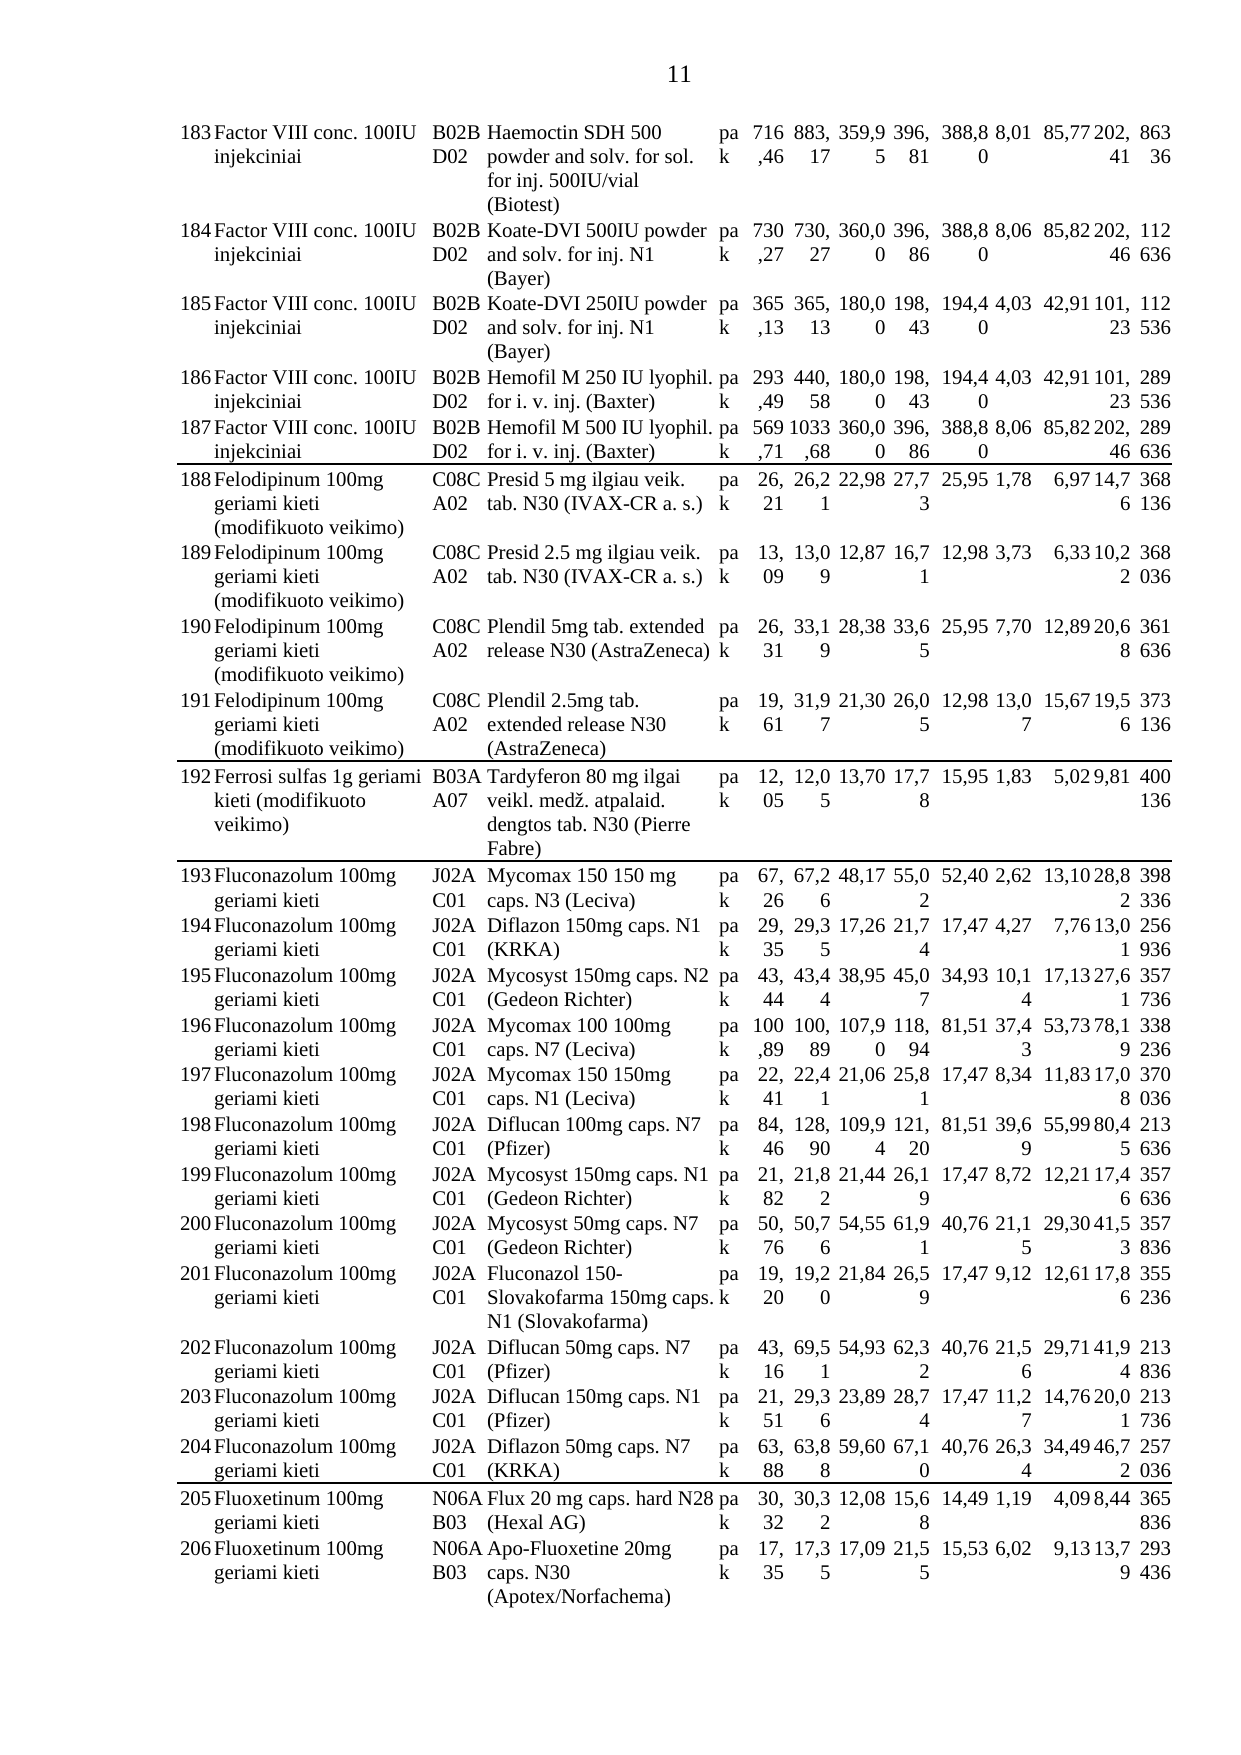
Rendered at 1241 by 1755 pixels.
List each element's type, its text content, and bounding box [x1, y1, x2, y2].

table_cell 55,99 [1033, 1110, 1092, 1160]
table_cell 26,21 [747, 465, 785, 539]
table_cell 61,91 [887, 1210, 931, 1259]
table_cell 193 [177, 862, 212, 912]
table_cell 293,49 [747, 364, 785, 413]
table_cell 12,61 [1033, 1259, 1092, 1333]
table_cell 185 [177, 290, 212, 363]
table_cell 359,95 [832, 118, 887, 216]
table_cell 180,00 [832, 290, 887, 363]
table_cell 22,98 [832, 465, 887, 539]
table_cell 365836 [1132, 1484, 1172, 1534]
table_cell pak [717, 1534, 747, 1608]
table_cell pak [717, 613, 747, 686]
table_cell C08CA02 [430, 613, 485, 686]
table_cell 21,82 [785, 1160, 832, 1210]
table_cell 25,95 [931, 465, 990, 539]
table_cell 85,77 [1033, 118, 1092, 216]
table_cell 440,58 [785, 364, 832, 413]
table_cell Fluconazolum 100mg geriami kieti [213, 1210, 430, 1259]
table_cell Factor VIII conc. 100IU injekciniai [213, 413, 430, 463]
table_cell 27,73 [887, 465, 931, 539]
table_cell 17,47 [931, 1383, 990, 1432]
table_cell Factor VIII conc. 100IU injekciniai [213, 290, 430, 363]
table_cell 20,01 [1092, 1383, 1132, 1432]
table_cell 101,23 [1092, 364, 1132, 413]
table_cell B02BD02 [430, 364, 485, 413]
table_cell 17,26 [832, 912, 887, 961]
table_cell 187 [177, 413, 212, 463]
table_cell 12,98 [931, 539, 990, 612]
table_cell pak [717, 413, 747, 463]
table_cell 13,09 [747, 539, 785, 612]
table_cell 198,43 [887, 364, 931, 413]
table_cell 80,45 [1092, 1110, 1132, 1160]
table_cell 569,71 [747, 413, 785, 463]
table_cell Flux 20 mg caps. hard N28 (Hexal AG) [485, 1484, 717, 1534]
table_cell 730,27 [785, 216, 832, 290]
table_cell 63,88 [747, 1433, 785, 1482]
table_cell pak [717, 1160, 747, 1210]
table_cell 101,23 [1092, 290, 1132, 363]
table_cell 12,98 [931, 686, 990, 760]
table_cell 13,09 [785, 539, 832, 612]
table_cell 205 [177, 1484, 212, 1534]
table_cell Mycosyst 50mg caps. N7 (Gedeon Richter) [485, 1210, 717, 1259]
table_cell 11,83 [1033, 1061, 1092, 1110]
table_cell Plendil 2.5mg tab. extended release N30 (AstraZeneca) [485, 686, 717, 760]
table_cell 1,19 [990, 1484, 1033, 1534]
table_cell 50,76 [785, 1210, 832, 1259]
table_cell Fluconazolum 100mg geriami kieti [213, 1160, 430, 1210]
table_cell Fluconazolum 100mg geriami kieti [213, 1259, 430, 1333]
table_cell pak [717, 539, 747, 612]
table_cell 34,93 [931, 961, 990, 1011]
table_cell 12,05 [785, 762, 832, 860]
table_cell 6,33 [1033, 539, 1092, 612]
table_cell 107,90 [832, 1011, 887, 1061]
table_cell 29,36 [785, 1383, 832, 1432]
table_cell 17,47 [931, 1160, 990, 1210]
table_cell 85,82 [1033, 413, 1092, 463]
table_cell Ferrosi sulfas 1g geriami kieti (modifikuoto veikimo) [213, 762, 430, 860]
table_cell 15,95 [931, 762, 990, 860]
table_cell 9,13 [1033, 1534, 1092, 1608]
table_cell 46,72 [1092, 1433, 1132, 1482]
table_cell 396,86 [887, 216, 931, 290]
table_cell Diflazon 150mg caps. N1 (KRKA) [485, 912, 717, 961]
table_cell 10,14 [990, 961, 1033, 1011]
table_cell pak [717, 1011, 747, 1061]
table_cell Factor VIII conc. 100IU injekciniai [213, 364, 430, 413]
table_cell 63,88 [785, 1433, 832, 1482]
table_cell 42,91 [1033, 364, 1092, 413]
table_cell 27,61 [1092, 961, 1132, 1011]
table_cell 33,19 [785, 613, 832, 686]
table_cell 357736 [1132, 961, 1172, 1011]
table_cell 180,00 [832, 364, 887, 413]
table_cell 13,01 [1092, 912, 1132, 961]
table_cell Factor VIII conc. 100IU injekciniai [213, 216, 430, 290]
table_cell J02AC01 [430, 1433, 485, 1482]
table_cell N06AB03 [430, 1534, 485, 1608]
table_cell 26,05 [887, 686, 931, 760]
table_cell 50,76 [747, 1210, 785, 1259]
table_cell 12,87 [832, 539, 887, 612]
table_cell 15,68 [887, 1484, 931, 1534]
table_cell Diflucan 150mg caps. N1 (Pfizer) [485, 1383, 717, 1432]
table_cell 8,72 [990, 1160, 1033, 1210]
table_cell 112536 [1132, 290, 1172, 363]
table_cell 256936 [1132, 912, 1172, 961]
table_cell 370036 [1132, 1061, 1172, 1110]
table_cell 100,89 [785, 1011, 832, 1061]
table_cell J02AC01 [430, 1160, 485, 1210]
table_cell 338236 [1132, 1011, 1172, 1061]
table_cell 100,89 [747, 1011, 785, 1061]
table_cell 33,65 [887, 613, 931, 686]
table_cell 41,94 [1092, 1333, 1132, 1383]
table_cell 17,46 [1092, 1160, 1132, 1210]
table_cell 40,76 [931, 1333, 990, 1383]
table_cell 55,02 [887, 862, 931, 912]
table_cell 86336 [1132, 118, 1172, 216]
table_cell Fluconazolum 100mg geriami kieti [213, 1011, 430, 1061]
table_cell 190 [177, 613, 212, 686]
table_cell pak [717, 216, 747, 290]
table_cell 45,07 [887, 961, 931, 1011]
table_cell 52,40 [931, 862, 990, 912]
table_cell 67,10 [887, 1433, 931, 1482]
table_cell B03AA07 [430, 762, 485, 860]
table_cell 368036 [1132, 539, 1172, 612]
table_cell 730,27 [747, 216, 785, 290]
table_cell 13,10 [1033, 862, 1092, 912]
table_cell 13,70 [832, 762, 887, 860]
table_cell 202 [177, 1333, 212, 1383]
table_cell 25,95 [931, 613, 990, 686]
table_cell 202,41 [1092, 118, 1132, 216]
table_cell 196 [177, 1011, 212, 1061]
table_cell 388,80 [931, 413, 990, 463]
table_cell 189 [177, 539, 212, 612]
table_cell pak [717, 1061, 747, 1110]
table_cell Fluconazolum 100mg geriami kieti [213, 1383, 430, 1432]
table_cell pak [717, 465, 747, 539]
table_cell pak [717, 364, 747, 413]
table_cell 183 [177, 118, 212, 216]
table_cell Haemoctin SDH 500 powder and solv. for sol. for inj. 500IU/vial (Biotest) [485, 118, 717, 216]
table_cell 40,76 [931, 1210, 990, 1259]
table_cell 81,51 [931, 1110, 990, 1160]
table_cell 184 [177, 216, 212, 290]
table_cell 360,00 [832, 413, 887, 463]
table_cell 398336 [1132, 862, 1172, 912]
table_cell J02AC01 [430, 1333, 485, 1383]
table_cell 19,56 [1092, 686, 1132, 760]
table_cell 17,47 [931, 1061, 990, 1110]
table_cell 201 [177, 1259, 212, 1333]
table_cell 4,03 [990, 290, 1033, 363]
table_cell 357636 [1132, 1160, 1172, 1210]
table_cell 26,31 [747, 613, 785, 686]
table_cell 13,79 [1092, 1534, 1132, 1608]
table_cell 14,49 [931, 1484, 990, 1534]
table_cell 42,91 [1033, 290, 1092, 363]
table_cell Koate-DVI 250IU powder and solv. for inj. N1 (Bayer) [485, 290, 717, 363]
table_cell 26,19 [887, 1160, 931, 1210]
table_cell 12,21 [1033, 1160, 1092, 1210]
table_cell 206 [177, 1534, 212, 1608]
table_cell 14,76 [1033, 1383, 1092, 1432]
table_cell 8,34 [990, 1061, 1033, 1110]
table_cell N06AB03 [430, 1484, 485, 1534]
table_cell 8,06 [990, 413, 1033, 463]
table_cell 43,44 [747, 961, 785, 1011]
table_cell 355236 [1132, 1259, 1172, 1333]
table_cell 17,08 [1092, 1061, 1132, 1110]
table_cell 21,30 [832, 686, 887, 760]
table_cell 128,90 [785, 1110, 832, 1160]
table_cell 21,44 [832, 1160, 887, 1210]
table_cell 194 [177, 912, 212, 961]
table_cell 118,94 [887, 1011, 931, 1061]
table_cell 365,13 [747, 290, 785, 363]
table_cell 6,97 [1033, 465, 1092, 539]
table_cell 15,53 [931, 1534, 990, 1608]
table_cell 8,01 [990, 118, 1033, 216]
table_cell 28,82 [1092, 862, 1132, 912]
table_cell 29,30 [1033, 1210, 1092, 1259]
table_cell 4,09 [1033, 1484, 1092, 1534]
table_cell 213736 [1132, 1383, 1172, 1432]
table_cell 17,35 [747, 1534, 785, 1608]
table_cell 202,46 [1092, 216, 1132, 290]
table_cell 199 [177, 1160, 212, 1210]
table_cell 38,95 [832, 961, 887, 1011]
table_cell 6,02 [990, 1534, 1033, 1608]
table_cell 16,71 [887, 539, 931, 612]
table_cell 25,81 [887, 1061, 931, 1110]
table_cell Tardyferon 80 mg ilgai veikl. medž. atpalaid. dengtos tab. N30 (Pierre Fabre) [485, 762, 717, 860]
table_cell 21,06 [832, 1061, 887, 1110]
table_cell 23,89 [832, 1383, 887, 1432]
table_cell Fluconazolum 100mg geriami kieti [213, 862, 430, 912]
table_cell 1033,68 [785, 413, 832, 463]
table_cell 194,40 [931, 290, 990, 363]
table_cell 30,32 [785, 1484, 832, 1534]
table_cell J02AC01 [430, 862, 485, 912]
table_cell 15,67 [1033, 686, 1092, 760]
table_cell 400136 [1132, 762, 1172, 860]
table_cell 9,81 [1092, 762, 1132, 860]
table_cell 69,51 [785, 1333, 832, 1383]
table_cell 21,15 [990, 1210, 1033, 1259]
table_cell 5,02 [1033, 762, 1092, 860]
table_cell 78,19 [1092, 1011, 1132, 1061]
table_cell 81,51 [931, 1011, 990, 1061]
table_cell J02AC01 [430, 1011, 485, 1061]
table_cell 121,20 [887, 1110, 931, 1160]
table_cell 59,60 [832, 1433, 887, 1482]
table_cell 28,74 [887, 1383, 931, 1432]
table_cell J02AC01 [430, 961, 485, 1011]
table_cell 192 [177, 762, 212, 860]
table_cell Mycosyst 150mg caps. N2 (Gedeon Richter) [485, 961, 717, 1011]
table_cell 53,73 [1033, 1011, 1092, 1061]
table_cell Diflucan 50mg caps. N7 (Pfizer) [485, 1333, 717, 1383]
table_cell pak [717, 1484, 747, 1534]
table_cell 31,97 [785, 686, 832, 760]
table_cell Hemofil M 500 IU lyophil. for i. v. inj. (Baxter) [485, 413, 717, 463]
table_cell 13,07 [990, 686, 1033, 760]
table_cell 19,20 [747, 1259, 785, 1333]
table_cell Presid 5 mg ilgiau veik. tab. N30 (IVAX-CR a. s.) [485, 465, 717, 539]
table_cell J02AC01 [430, 1110, 485, 1160]
table_cell 17,09 [832, 1534, 887, 1608]
table_cell Mycomax 150 150 mg caps. N3 (Leciva) [485, 862, 717, 912]
table_cell Fluconazolum 100mg geriami kieti [213, 1061, 430, 1110]
table_cell B02BD02 [430, 118, 485, 216]
table_cell 48,17 [832, 862, 887, 912]
table_cell 194,40 [931, 364, 990, 413]
table_cell 54,93 [832, 1333, 887, 1383]
table_cell 17,86 [1092, 1259, 1132, 1333]
table_cell 14,76 [1092, 465, 1132, 539]
table_cell 30,32 [747, 1484, 785, 1534]
table_cell pak [717, 290, 747, 363]
table_cell pak [717, 961, 747, 1011]
table_cell 289536 [1132, 364, 1172, 413]
table_cell 7,70 [990, 613, 1033, 686]
table_cell 112636 [1132, 216, 1172, 290]
table_cell 43,44 [785, 961, 832, 1011]
table_cell 37,43 [990, 1011, 1033, 1061]
table_cell 26,34 [990, 1433, 1033, 1482]
table_cell 388,80 [931, 118, 990, 216]
table_cell 360,00 [832, 216, 887, 290]
table_cell 3,73 [990, 539, 1033, 612]
table_cell 19,20 [785, 1259, 832, 1333]
table_cell Diflazon 50mg caps. N7 (KRKA) [485, 1433, 717, 1482]
table_cell 716,46 [747, 118, 785, 216]
table_cell 7,76 [1033, 912, 1092, 961]
table_cell 373136 [1132, 686, 1172, 760]
table_cell 67,26 [747, 862, 785, 912]
table_cell 396,81 [887, 118, 931, 216]
table_cell 365,13 [785, 290, 832, 363]
table_cell 293436 [1132, 1534, 1172, 1608]
table_cell Mycosyst 150mg caps. N1 (Gedeon Richter) [485, 1160, 717, 1210]
table_cell C08CA02 [430, 686, 485, 760]
table_cell J02AC01 [430, 1061, 485, 1110]
table_cell C08CA02 [430, 465, 485, 539]
table_cell 28,38 [832, 613, 887, 686]
table_cell 8,06 [990, 216, 1033, 290]
table_cell pak [717, 1259, 747, 1333]
table_cell Diflucan 100mg caps. N7 (Pfizer) [485, 1110, 717, 1160]
table_cell 29,35 [785, 912, 832, 961]
table_cell J02AC01 [430, 1259, 485, 1333]
table_cell 197 [177, 1061, 212, 1110]
table_cell 213836 [1132, 1333, 1172, 1383]
table_cell 84,46 [747, 1110, 785, 1160]
table_cell 85,82 [1033, 216, 1092, 290]
table_cell 17,47 [931, 1259, 990, 1333]
table_cell Fluconazol 150-Slovakofarma 150mg caps. N1 (Slovakofarma) [485, 1259, 717, 1333]
table_cell 12,08 [832, 1484, 887, 1534]
table_cell 22,41 [785, 1061, 832, 1110]
table_cell Mycomax 150 150mg caps. N1 (Leciva) [485, 1061, 717, 1110]
table_cell 109,94 [832, 1110, 887, 1160]
table_cell 17,35 [785, 1534, 832, 1608]
table_cell Factor VIII conc. 100IU injekciniai [213, 118, 430, 216]
table_cell 204 [177, 1433, 212, 1482]
table_cell 198,43 [887, 290, 931, 363]
table_cell Felodipinum 100mg geriami kieti (modifikuoto veikimo) [213, 686, 430, 760]
table_cell 195 [177, 961, 212, 1011]
table_cell Fluoxetinum 100mg geriami kieti [213, 1484, 430, 1534]
table_cell 21,74 [887, 912, 931, 961]
table_cell 4,03 [990, 364, 1033, 413]
table_cell Fluoxetinum 100mg geriami kieti [213, 1534, 430, 1608]
table_cell 2,62 [990, 862, 1033, 912]
table_cell Mycomax 100 100mg caps. N7 (Leciva) [485, 1011, 717, 1061]
table_cell 67,26 [785, 862, 832, 912]
table_cell pak [717, 1383, 747, 1432]
table_cell 191 [177, 686, 212, 760]
table_cell C08CA02 [430, 539, 485, 612]
table_cell 8,44 [1092, 1484, 1132, 1534]
table_cell 289636 [1132, 413, 1172, 463]
table_cell 54,55 [832, 1210, 887, 1259]
table_cell Fluconazolum 100mg geriami kieti [213, 1333, 430, 1383]
table_cell 21,51 [747, 1383, 785, 1432]
table_cell 41,53 [1092, 1210, 1132, 1259]
table_cell pak [717, 1210, 747, 1259]
table_cell pak [717, 1433, 747, 1482]
table_cell Koate-DVI 500IU powder and solv. for inj. N1 (Bayer) [485, 216, 717, 290]
table_cell pak [717, 1110, 747, 1160]
table_cell 21,84 [832, 1259, 887, 1333]
table_cell 40,76 [931, 1433, 990, 1482]
table_cell 12,89 [1033, 613, 1092, 686]
table_cell 396,86 [887, 413, 931, 463]
table_cell J02AC01 [430, 1210, 485, 1259]
table_cell 29,35 [747, 912, 785, 961]
table_cell pak [717, 686, 747, 760]
table_cell 19,61 [747, 686, 785, 760]
table_cell 17,78 [887, 762, 931, 860]
table_cell 361636 [1132, 613, 1172, 686]
table_cell 388,80 [931, 216, 990, 290]
table_cell 1,83 [990, 762, 1033, 860]
table_cell 9,12 [990, 1259, 1033, 1333]
table_cell 21,82 [747, 1160, 785, 1210]
table_cell 257036 [1132, 1433, 1172, 1482]
table_cell 26,21 [785, 465, 832, 539]
table_cell 39,69 [990, 1110, 1033, 1160]
table_cell B02BD02 [430, 413, 485, 463]
table_cell Fluconazolum 100mg geriami kieti [213, 961, 430, 1011]
table_cell 213636 [1132, 1110, 1172, 1160]
table_cell Fluconazolum 100mg geriami kieti [213, 1433, 430, 1482]
table_cell Presid 2.5 mg ilgiau veik. tab. N30 (IVAX-CR a. s.) [485, 539, 717, 612]
table_cell 11,27 [990, 1383, 1033, 1432]
table_cell 1,78 [990, 465, 1033, 539]
table_cell Plendil 5mg tab. extended release N30 (AstraZeneca) [485, 613, 717, 686]
table_cell J02AC01 [430, 1383, 485, 1432]
table_cell 17,47 [931, 912, 990, 961]
table_cell Felodipinum 100mg geriami kieti (modifikuoto veikimo) [213, 613, 430, 686]
table_cell 186 [177, 364, 212, 413]
table_cell pak [717, 912, 747, 961]
table_cell Hemofil M 250 IU lyophil. for i. v. inj. (Baxter) [485, 364, 717, 413]
table_cell J02AC01 [430, 912, 485, 961]
table_cell 29,71 [1033, 1333, 1092, 1383]
table_cell 17,13 [1033, 961, 1092, 1011]
table_cell Fluconazolum 100mg geriami kieti [213, 912, 430, 961]
table_cell 200 [177, 1210, 212, 1259]
table_cell 22,41 [747, 1061, 785, 1110]
table_cell pak [717, 118, 747, 216]
table_cell 357836 [1132, 1210, 1172, 1259]
table_cell 202,46 [1092, 413, 1132, 463]
table_cell 62,32 [887, 1333, 931, 1383]
table_cell pak [717, 1333, 747, 1383]
table_cell pak [717, 862, 747, 912]
table_cell 883,17 [785, 118, 832, 216]
table_cell 198 [177, 1110, 212, 1160]
table_cell 188 [177, 465, 212, 539]
table_cell Felodipinum 100mg geriami kieti (modifikuoto veikimo) [213, 539, 430, 612]
table_cell 43,16 [747, 1333, 785, 1383]
table_cell 26,59 [887, 1259, 931, 1333]
table_cell 34,49 [1033, 1433, 1092, 1482]
table_cell Felodipinum 100mg geriami kieti (modifikuoto veikimo) [213, 465, 430, 539]
table_cell 21,56 [990, 1333, 1033, 1383]
table_cell B02BD02 [430, 290, 485, 363]
table_cell 20,68 [1092, 613, 1132, 686]
table_cell 203 [177, 1383, 212, 1432]
table_cell pak [717, 762, 747, 860]
table_cell 12,05 [747, 762, 785, 860]
table_cell 10,22 [1092, 539, 1132, 612]
table_cell B02BD02 [430, 216, 485, 290]
table_cell 4,27 [990, 912, 1033, 961]
table_cell 368136 [1132, 465, 1172, 539]
table_cell 21,55 [887, 1534, 931, 1608]
table_cell Fluconazolum 100mg geriami kieti [213, 1110, 430, 1160]
table_cell Apo-Fluoxetine 20mg caps. N30 (Apotex/Norfachema) [485, 1534, 717, 1608]
